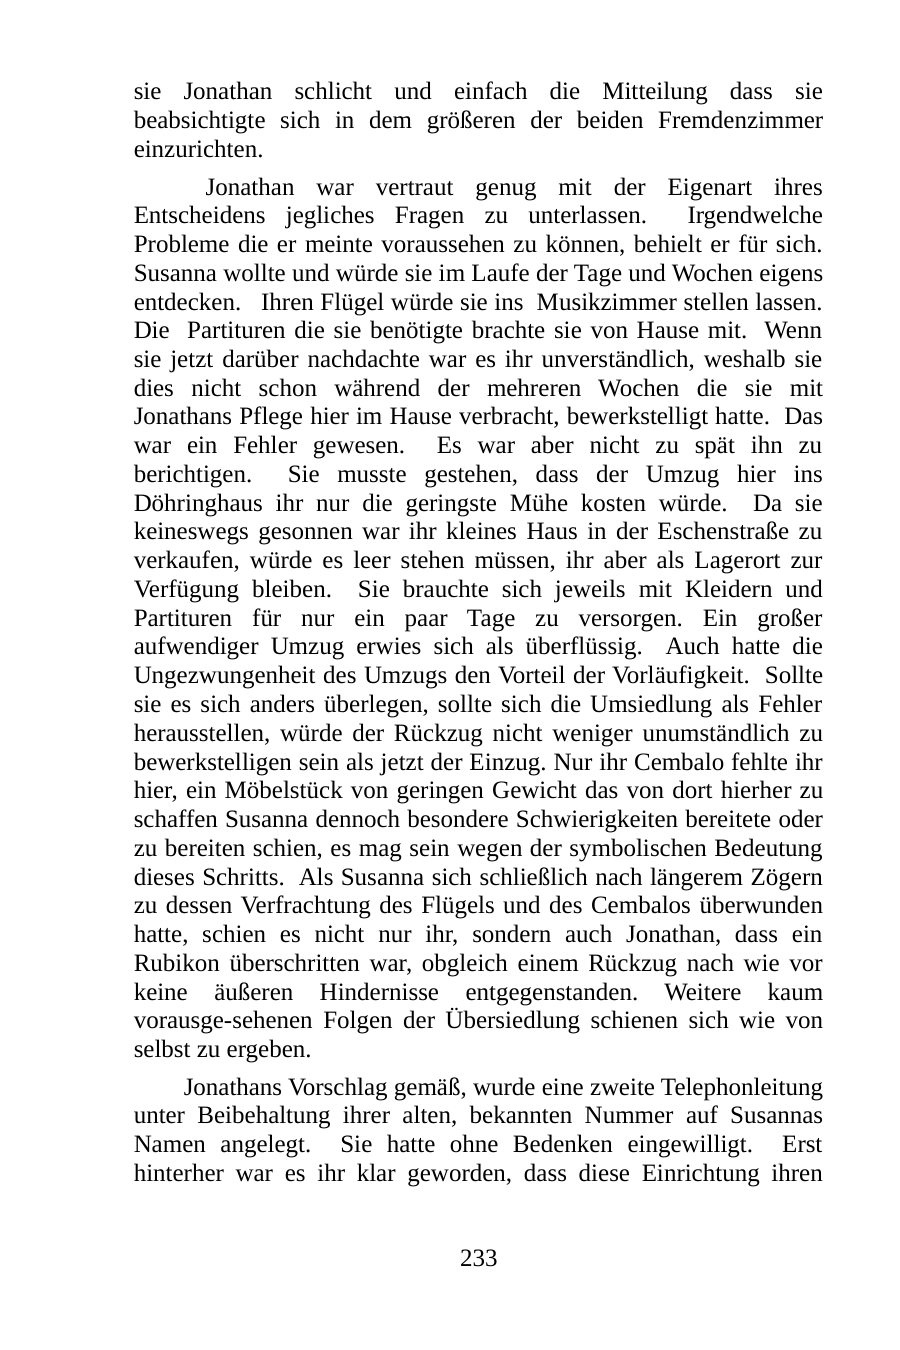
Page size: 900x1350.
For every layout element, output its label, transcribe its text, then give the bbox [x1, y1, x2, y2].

text sie Jonathan schlicht und einfach die Mitteilung dass sie beabsichtigte sich in dem größeren der beiden Fremdenzimmer einzurichten. [133, 76, 823, 163]
text Jonathans Vorschlag gemäß, wurde eine zweite Telephonleitung unter Beibehaltung ihrer alten, bekannten Nummer auf Susannas Namen angelegt. Sie hatte ohne Bedenken eingewilligt. Erst hinterher war es ihr klar geworden, dass diese Einrichtung ihren [133, 1072, 823, 1187]
text Jonathan war vertraut genug mit der Eigenart ihres Entscheidens jegliches Fragen zu unterlassen. Irgendwelche Probleme die er meinte voraussehen zu können, behielt er für sich. Susanna wollte und würde sie im Laufe der Tage und Wochen eigens entdecken. Ihren Flügel würde sie ins Musikzimmer stellen lassen. Die Partituren die sie benötigte brachte sie von Hause mit. Wenn sie jetzt darüber nachdachte war es ihr unverständlich, weshalb sie dies nicht schon während der mehreren Wochen die sie mit Jonathans Pflege hier im Hause verbracht, bewerkstelligt hatte. Das war ein Fehler gewesen. Es war aber nicht zu spät ihn zu berichtigen. Sie musste gestehen, dass der Umzug hier ins Döhringhaus ihr nur die geringste Mühe kosten würde. Da sie keineswegs gesonnen war ihr kleines Haus in der Eschenstraße zu verkaufen, würde es leer stehen müssen, ihr aber als Lagerort zur Verfügung bleiben. Sie brauchte sich jeweils mit Kleidern und Partituren für nur ein paar Tage zu versorgen. Ein großer aufwendiger Umzug erwies sich als überflüssig. Auch hatte die Ungezwungenheit des Umzugs den Vorteil der Vorläufigkeit. Sollte sie es sich anders überlegen, sollte sich die Umsiedlung als Fehler herausstellen, würde der Rückzug nicht weniger unumständlich zu bewerkstelligen sein als jetzt der Einzug. Nur ihr Cembalo fehlte ihr hier, ein Möbelstück von geringen Gewicht das von dort hierher zu schaffen Susanna dennoch besondere Schwierigkeiten bereitete oder zu bereiten schien, es mag sein wegen der symbolischen Bedeutung dieses Schritts. Als Susanna sich schließlich nach längerem Zögern zu dessen Verfrachtung des Flügels und des Cembalos überwunden hatte, schien es nicht nur ihr, sondern auch Jonathan, dass ein Rubikon überschritten war, obgleich einem Rückzug nach wie vor keine äußeren Hindernisse entgegenstanden. Weitere kaum vorausge-sehenen Folgen der Übersiedlung schienen sich wie von selbst zu ergeben. [133, 172, 823, 1063]
